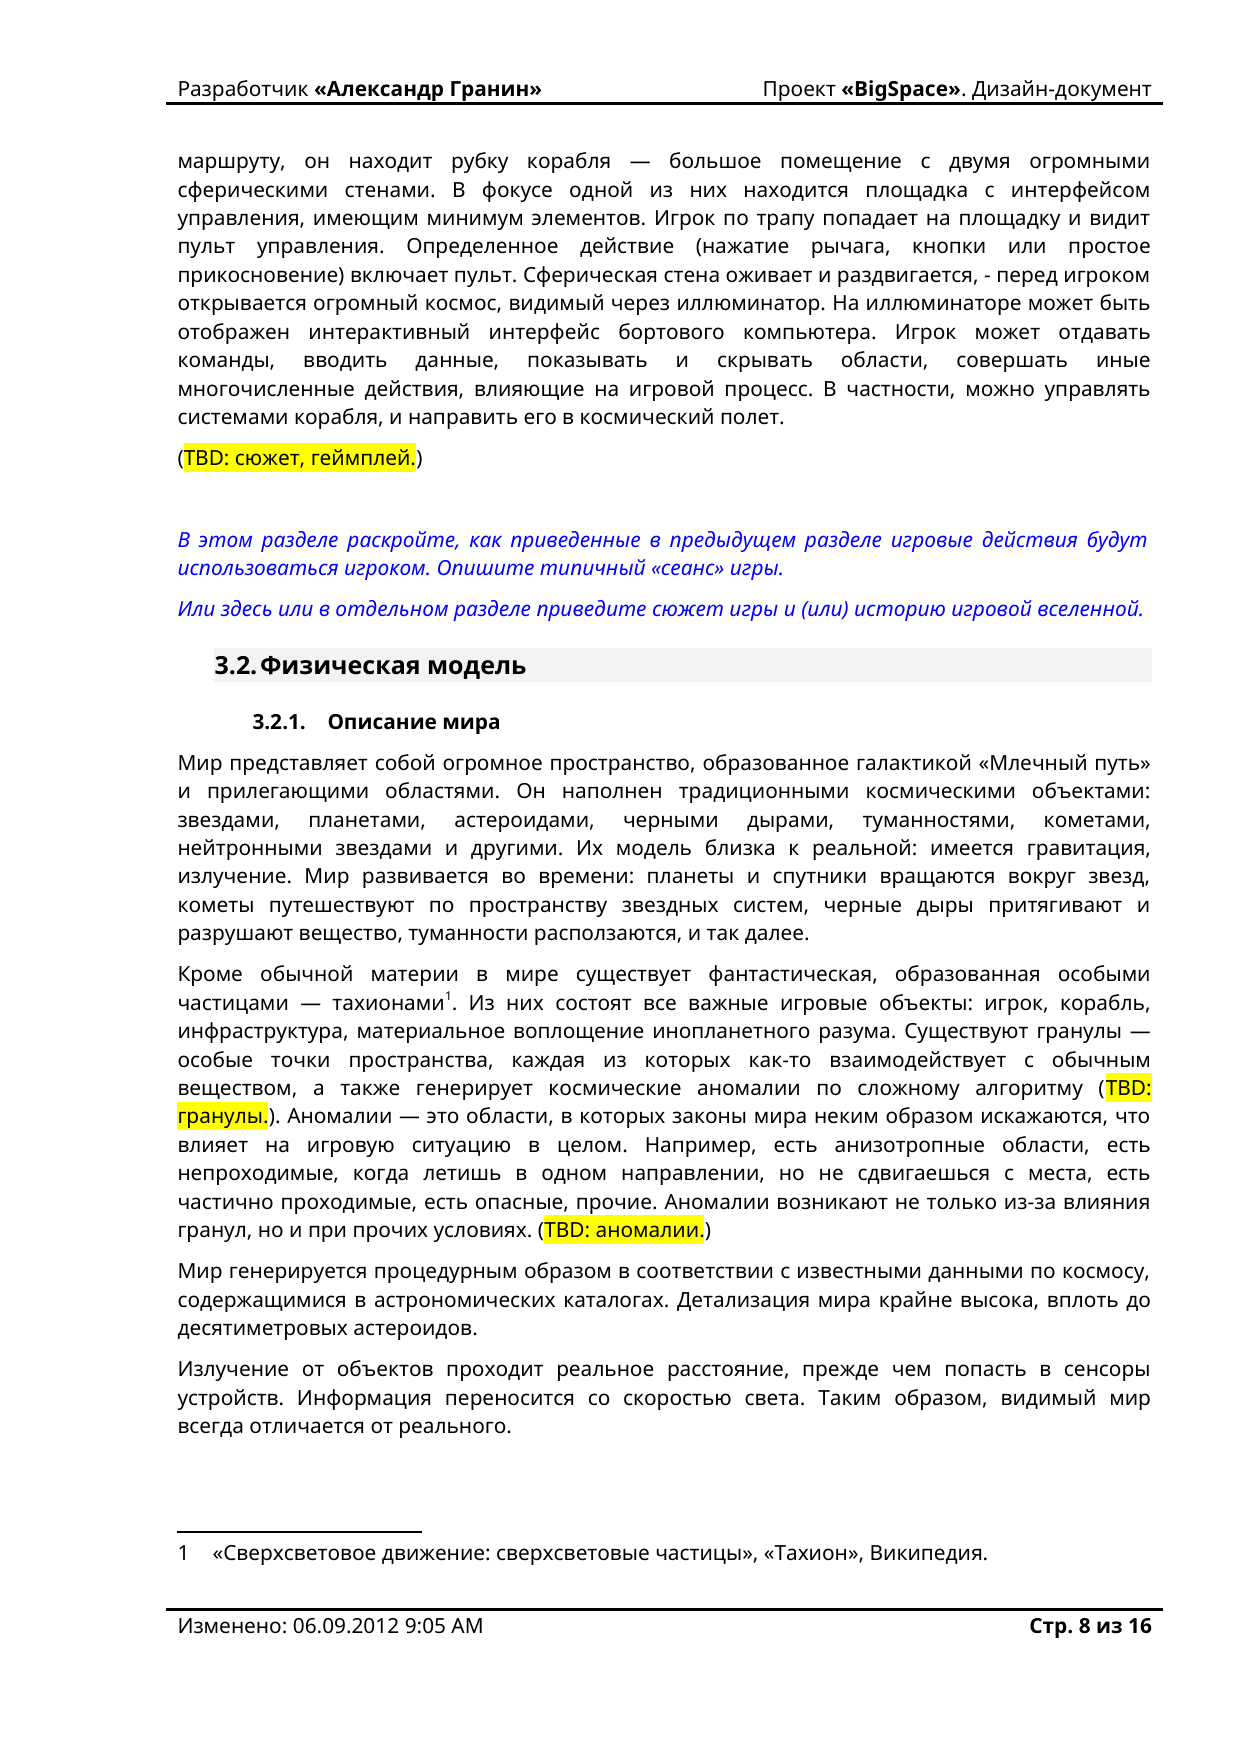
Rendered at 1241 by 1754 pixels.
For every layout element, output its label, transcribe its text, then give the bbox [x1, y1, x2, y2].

text Кроме обычной материи в мире существует фантастическая, образованная особыми частицами — тахионами. Из них состоят все важные игровые объекты: игрок, корабль, инфраструктура, материальное воплощение инопланетного разума. Существуют гранулы — особые точки пространства, каждая из которых как-то взаимодействует с обычным веществом, а также генерирует космические аномалии по сложному алгоритму (TBD: гранулы.). Аномалии — это области, в которых законы мира неким образом искажаются, что влияет на игровую ситуацию в целом. Например, есть анизотропные области, есть непроходимые, когда летишь в одном направлении, но не сдвигаешься с места, есть частично проходимые, есть опасные, прочие. Аномалии возникают не только из-за влияния гранул, но и при прочих условиях. (TBD: аномалии.) [177, 959, 1152, 1244]
subtitle Описание мира [252, 707, 1152, 735]
text (TBD: сюжет, геймплей.) [177, 443, 1152, 472]
subtitle Физическая модель [214, 648, 1152, 682]
text Излучение от объектов проходит реальное расстояние, прежде чем попасть в сенсоры устройств. Информация переносится со скоростью света. Таким образом, видимый мир всегда отличается от реального. [177, 1354, 1152, 1439]
text «Сверхсветовое движение: сверхсветовые частицы», «Тахион», Википедия. [177, 1538, 1152, 1567]
text Мир представляет собой огромное пространство, образованное галактикой «Млечный путь» и прилегающими областями. Он наполнен традиционными космическими объектами: звездами, планетами, астероидами, черными дырами, туманностями, кометами, нейтронными звездами и другими. Их модель близка к реальной: имеется гравитация, излучение. Мир развивается во времени: планеты и спутники вращаются вокруг звезд, кометы путешествуют по пространству звездных систем, черные дыры притягивают и разрушают вещество, туманности расползаются, и так далее. [177, 748, 1152, 947]
text маршруту, он находит рубку корабля — большое помещение с двумя огромными сферическими стенами. В фокусе одной из них находится площадка с интерфейсом управления, имеющим минимум элементов. Игрок по трапу попадает на площадку и видит пульт управления. Определенное действие (нажатие рычага, кнопки или простое прикосновение) включает пульт. Сферическая стена оживает и раздвигается, - перед игроком открывается огромный космос, видимый через иллюминатор. На иллюминаторе может быть отображен интерактивный интерфейс бортового компьютера. Игрок может отдавать команды, вводить данные, показывать и скрывать области, совершать иные многочисленные действия, влияющие на игровой процесс. В частности, можно управлять системами корабля, и направить его в космический полет. [177, 146, 1152, 431]
text В этом разделе раскройте, как приведенные в предыдущем разделе игровые действия будут использоваться игроком. Опишите типичный «сеанс» игры. [177, 525, 1152, 582]
text Или здесь или в отдельном разделе приведите сюжет игры и (или) историю игровой вселенной. [177, 594, 1152, 623]
text Мир генерируется процедурным образом в соответствии с известными данными по космосу, содержащимися в астрономических каталогах. Детализация мира крайне высока, вплоть до десятиметровых астероидов. [177, 1256, 1152, 1342]
